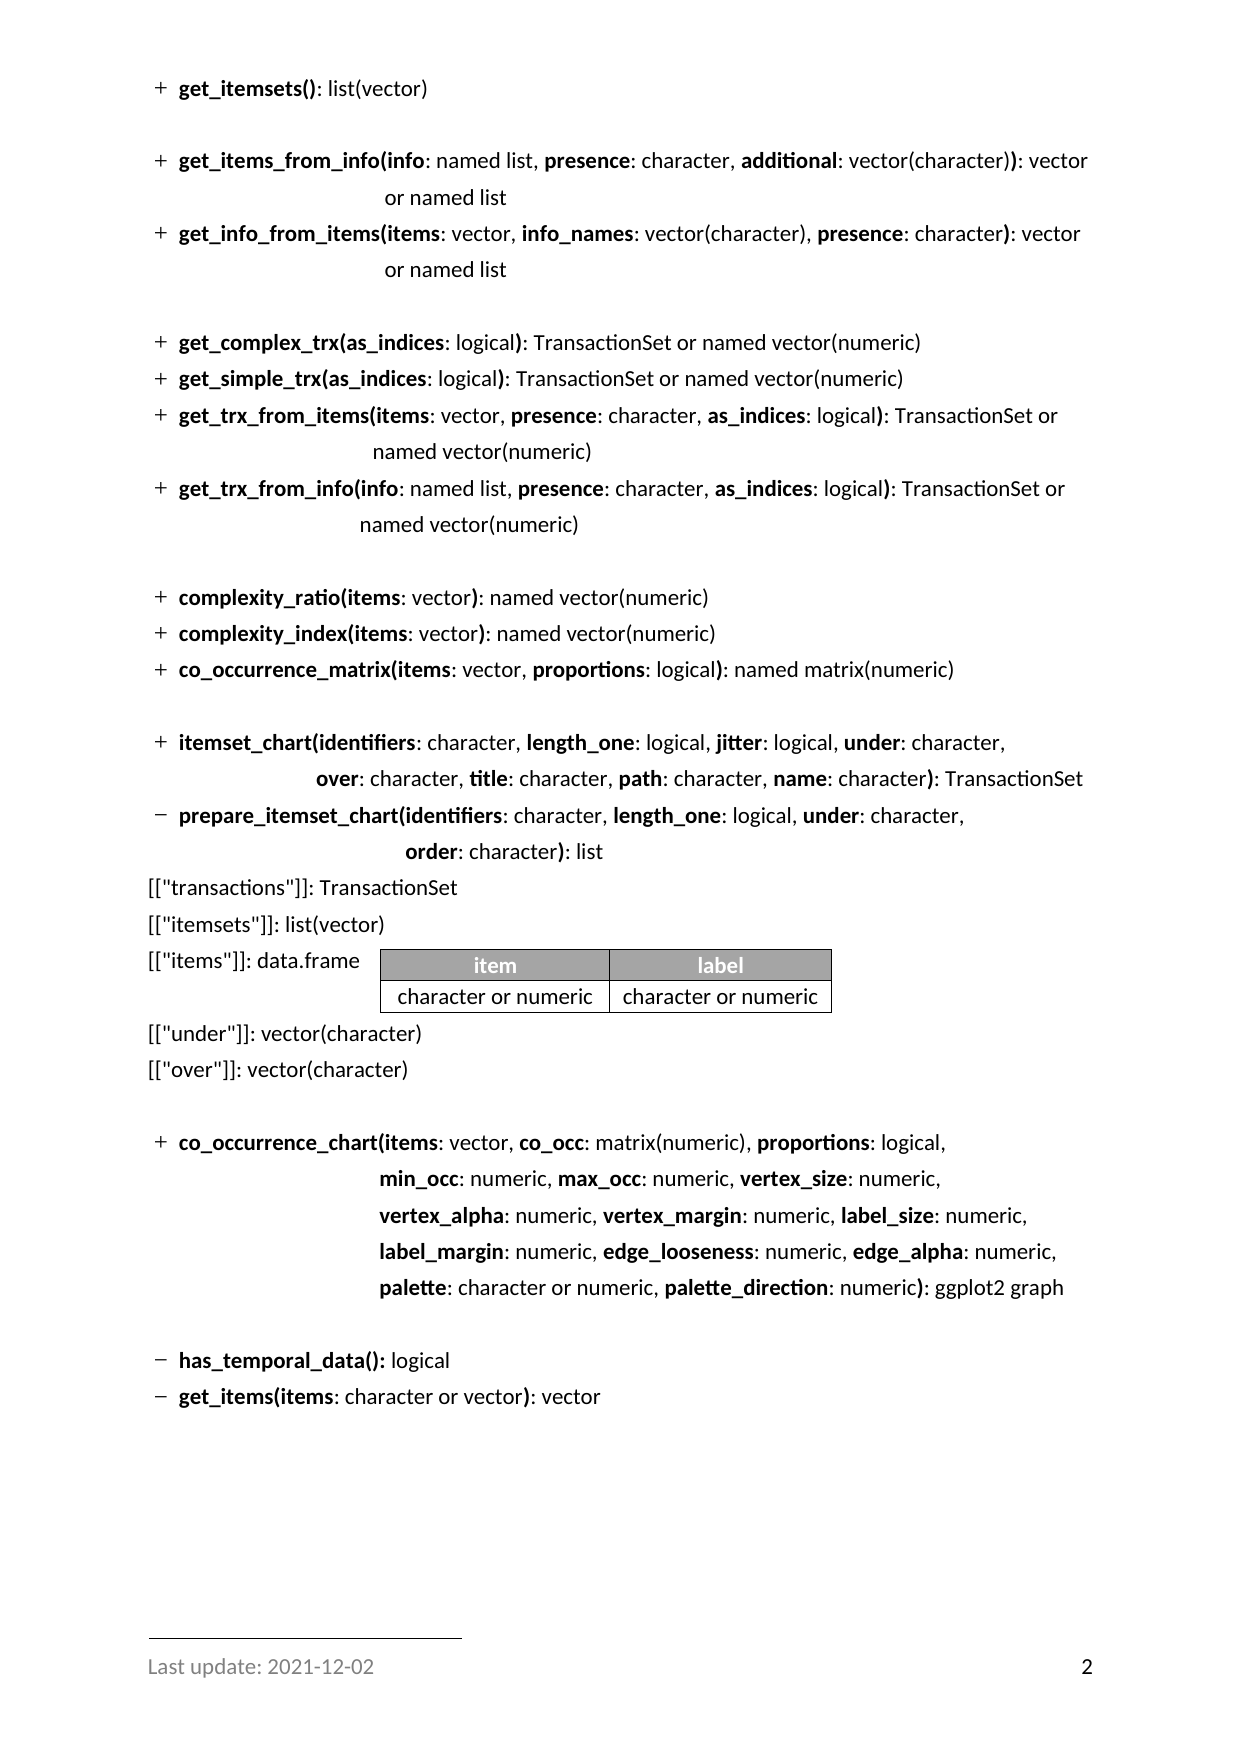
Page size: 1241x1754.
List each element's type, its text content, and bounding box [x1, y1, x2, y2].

text or named list [295, 256, 1093, 283]
text [["itemsets"]]: list(vector) [148, 910, 1093, 938]
text get_items(items: character or vector): vector [148, 1382, 1093, 1411]
table_cell character or numeric [381, 981, 609, 1012]
text get_trx_from_items(items: vector, presence: character, as_indices: logical): TransactionSet or [148, 401, 1093, 429]
text vertex_alpha: numeric, vertex_margin: numeric, label_size: numeric, [295, 1201, 1093, 1229]
text label_margin: numeric, edge_looseness: numeric, edge_alpha: numeric, [295, 1237, 1093, 1265]
text [["transactions"]]: TransactionSet [148, 873, 1093, 902]
text get_items_from_info(info: named list, presence: character, additional: vector(character)): vector [148, 146, 1093, 174]
text or named list [295, 183, 1093, 211]
text itemset_chart(identifiers: character, length_one: logical, jitter: logical, under: character, [148, 728, 1093, 756]
table_header label [610, 950, 831, 980]
text [["over"]]: vector(character) [148, 1055, 1093, 1083]
text get_trx_from_info(info: named list, presence: character, as_indices: logical): TransactionSet or [148, 474, 1093, 502]
text get_itemsets(): list(vector) [148, 74, 1093, 102]
text co_occurrence_chart(items: vector, co_occ: matrix(numeric), proportions: logical, [148, 1128, 1093, 1156]
text get_simple_trx(as_indices: logical): TransactionSet or named vector(numeric) [148, 364, 1093, 393]
text order: character): list [295, 837, 1093, 865]
text over: character, title: character, path: character, name: character): TransactionSet [221, 764, 1093, 792]
text named vector(numeric) [295, 437, 1093, 465]
table_cell character or numeric [610, 981, 831, 1012]
text min_occ: numeric, max_occ: numeric, vertex_size: numeric, [295, 1164, 1093, 1192]
text complexity_ratio(items: vector): named vector(numeric) [148, 583, 1093, 611]
text complexity_index(items: vector): named vector(numeric) [148, 619, 1093, 647]
text named vector(numeric) [148, 510, 1093, 538]
text [["items"]]: data.frame [148, 940, 1093, 1023]
text get_complex_trx(as_indices: logical): TransactionSet or named vector(numeric) [148, 328, 1093, 356]
table_header item [381, 950, 609, 980]
text prepare_itemset_chart(identifiers: character, length_one: logical, under: character, [148, 801, 1093, 829]
text [["under"]]: vector(character) [148, 1019, 1093, 1047]
text co_occurrence_matrix(items: vector, proportions: logical): named matrix(numeric) [148, 655, 1093, 683]
text has_temporal_data(): logical [148, 1346, 1093, 1374]
text get_info_from_items(items: vector, info_names: vector(character), presence: character): vector [148, 219, 1093, 247]
text palette: character or numeric, palette_direction: numeric): ggplot2 graph [295, 1273, 1093, 1301]
